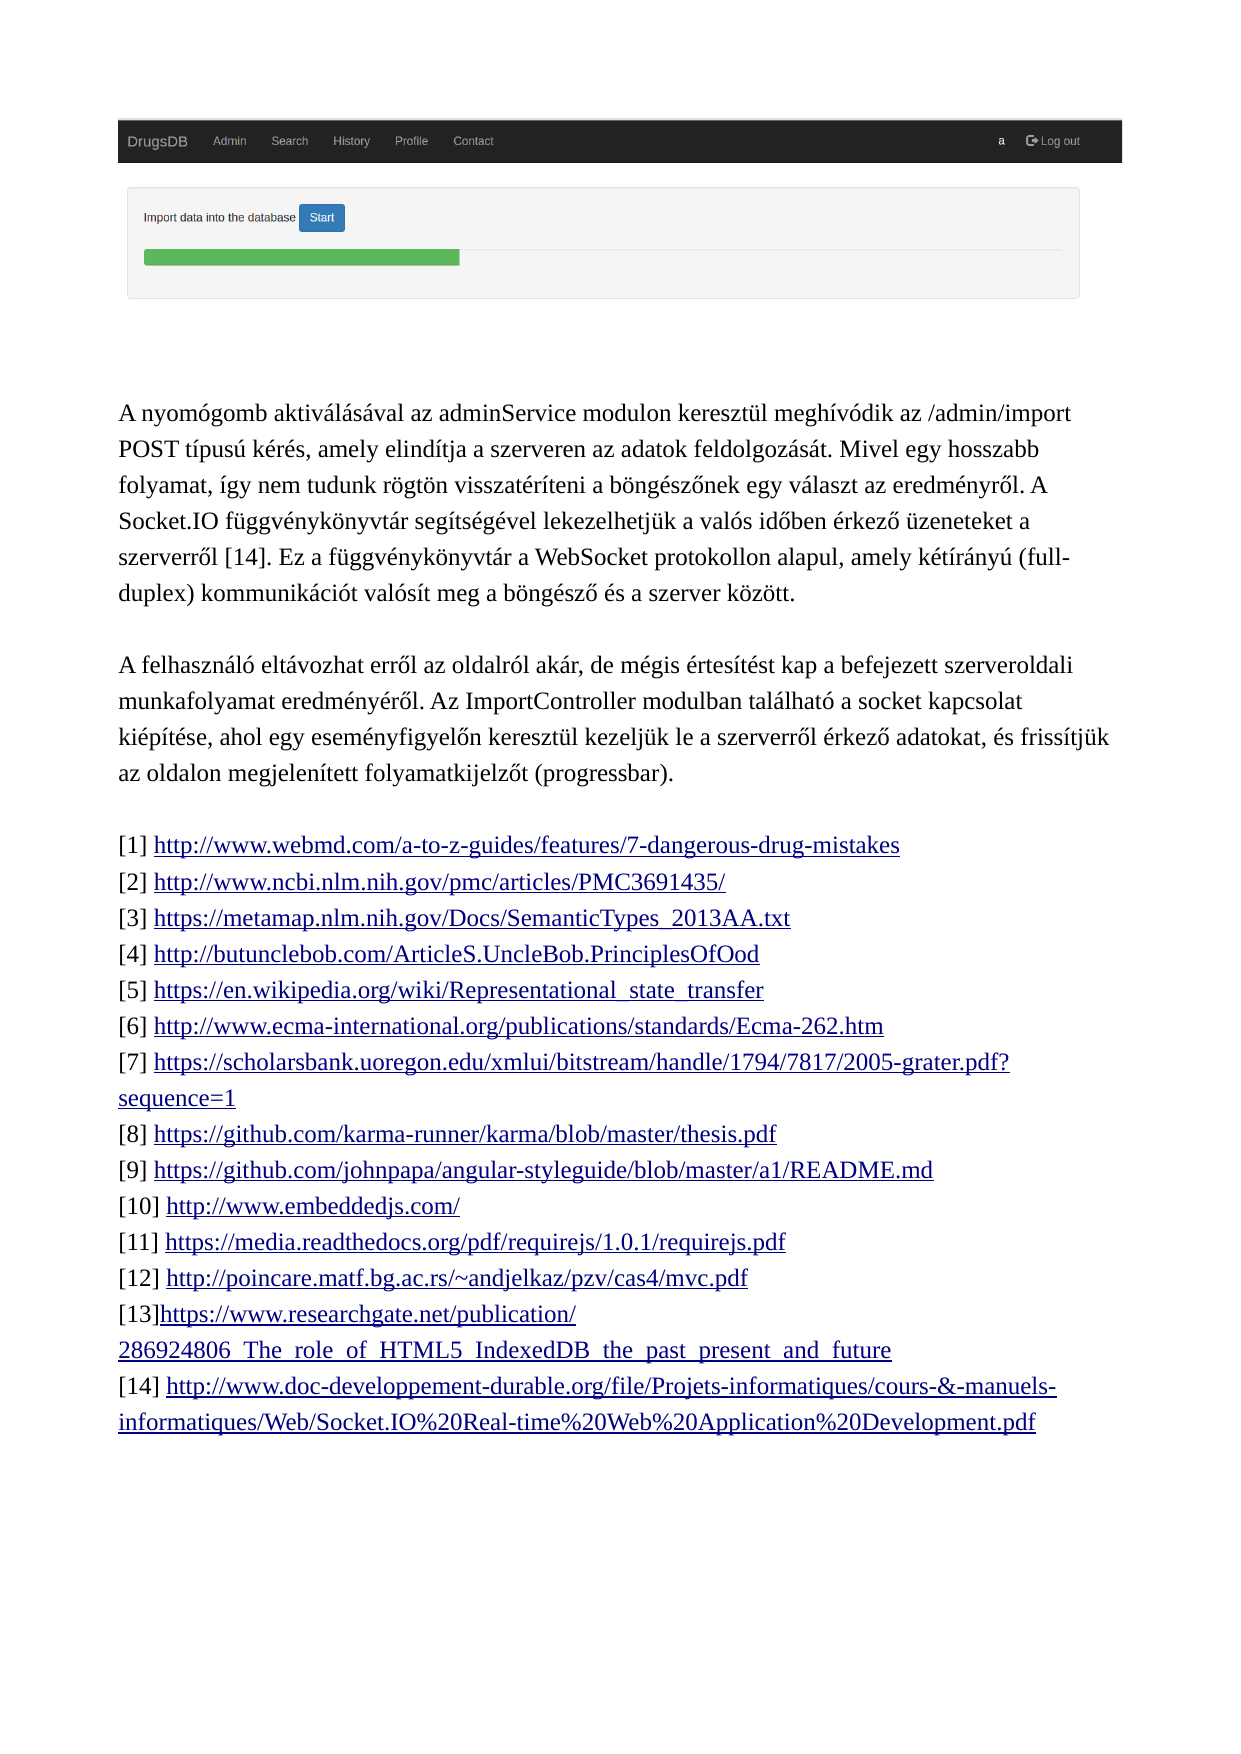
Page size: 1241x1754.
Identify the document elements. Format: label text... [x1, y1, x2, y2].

text [4] http://butunclebob.com/ArticleS.UncleBob.PrinciplesOfOod [118, 933, 1122, 969]
text [12] http://poincare.matf.bg.ac.rs/~andjelkaz/pzv/cas4/mvc.pdf [118, 1258, 1122, 1294]
text [9] https://github.com/johnpapa/angular-styleguide/blob/master/a1/README.md [118, 1149, 1122, 1186]
text [1] http://www.webmd.com/a-to-z-guides/features/7-dangerous-drug-mistakes [118, 825, 1122, 861]
text [7] https://scholarsbank.uoregon.edu/xmlui/bitstream/handle/1794/7817/2005-grater.pdf?sequence=1 [118, 1041, 1122, 1113]
text [14] http://www.doc-developpement-durable.org/file/Projets-informatiques/cours-&-manuels-informatiques/Web/Socket.IO%20Real-time%20Web%20Application%20Development.pdf [118, 1366, 1122, 1438]
text [6] http://www.ecma-international.org/publications/standards/Ecma-262.htm [118, 1005, 1122, 1041]
text [11] https://media.readthedocs.org/pdf/requirejs/1.0.1/requirejs.pdf [118, 1222, 1122, 1258]
text [3] https://metamap.nlm.nih.gov/Docs/SemanticTypes_2013AA.txt [118, 897, 1122, 933]
text A nyomógomb aktiválásával az adminService modulon keresztül meghívódik az /admin/import POST típusú kérés, amely elindítja a szerveren az adatok feldolgozását. Mivel egy hosszabb folyamat, így nem tudunk rögtön visszatéríteni a böngészőnek egy választ az eredményről. A Socket.IO függvénykönyvtár segítségével lekezelhetjük a valós időben érkező üzeneteket a szerverről [14]. Ez a függvénykönyvtár a WebSocket protokollon alapul, amely kétírányú (full-duplex) kommunikációt valósít meg a böngésző és a szerver között. [118, 393, 1122, 609]
text [8] https://github.com/karma-runner/karma/blob/master/thesis.pdf [118, 1113, 1122, 1149]
picture [118, 118, 1123, 393]
text A felhasználó eltávozhat erről az oldalról akár, de mégis értesítést kap a befejezett szerveroldali munkafolyamat eredményéről. Az ImportController modulban található a socket kapcsolat kiépítése, ahol egy eseményfigyelőn keresztül kezeljük le a szerverről érkező adatokat, és frissítjük az oldalon megjelenített folyamatkijelzőt (progressbar). [118, 645, 1122, 789]
text [10] http://www.embeddedjs.com/ [118, 1186, 1122, 1222]
text [5] https://en.wikipedia.org/wiki/Representational_state_transfer [118, 969, 1122, 1005]
text [13]https://www.researchgate.net/publication/286924806_The_role_of_HTML5_IndexedDB_the_past_present_and_future [118, 1294, 1122, 1366]
text [2] http://www.ncbi.nlm.nih.gov/pmc/articles/PMC3691435/ [118, 861, 1122, 897]
